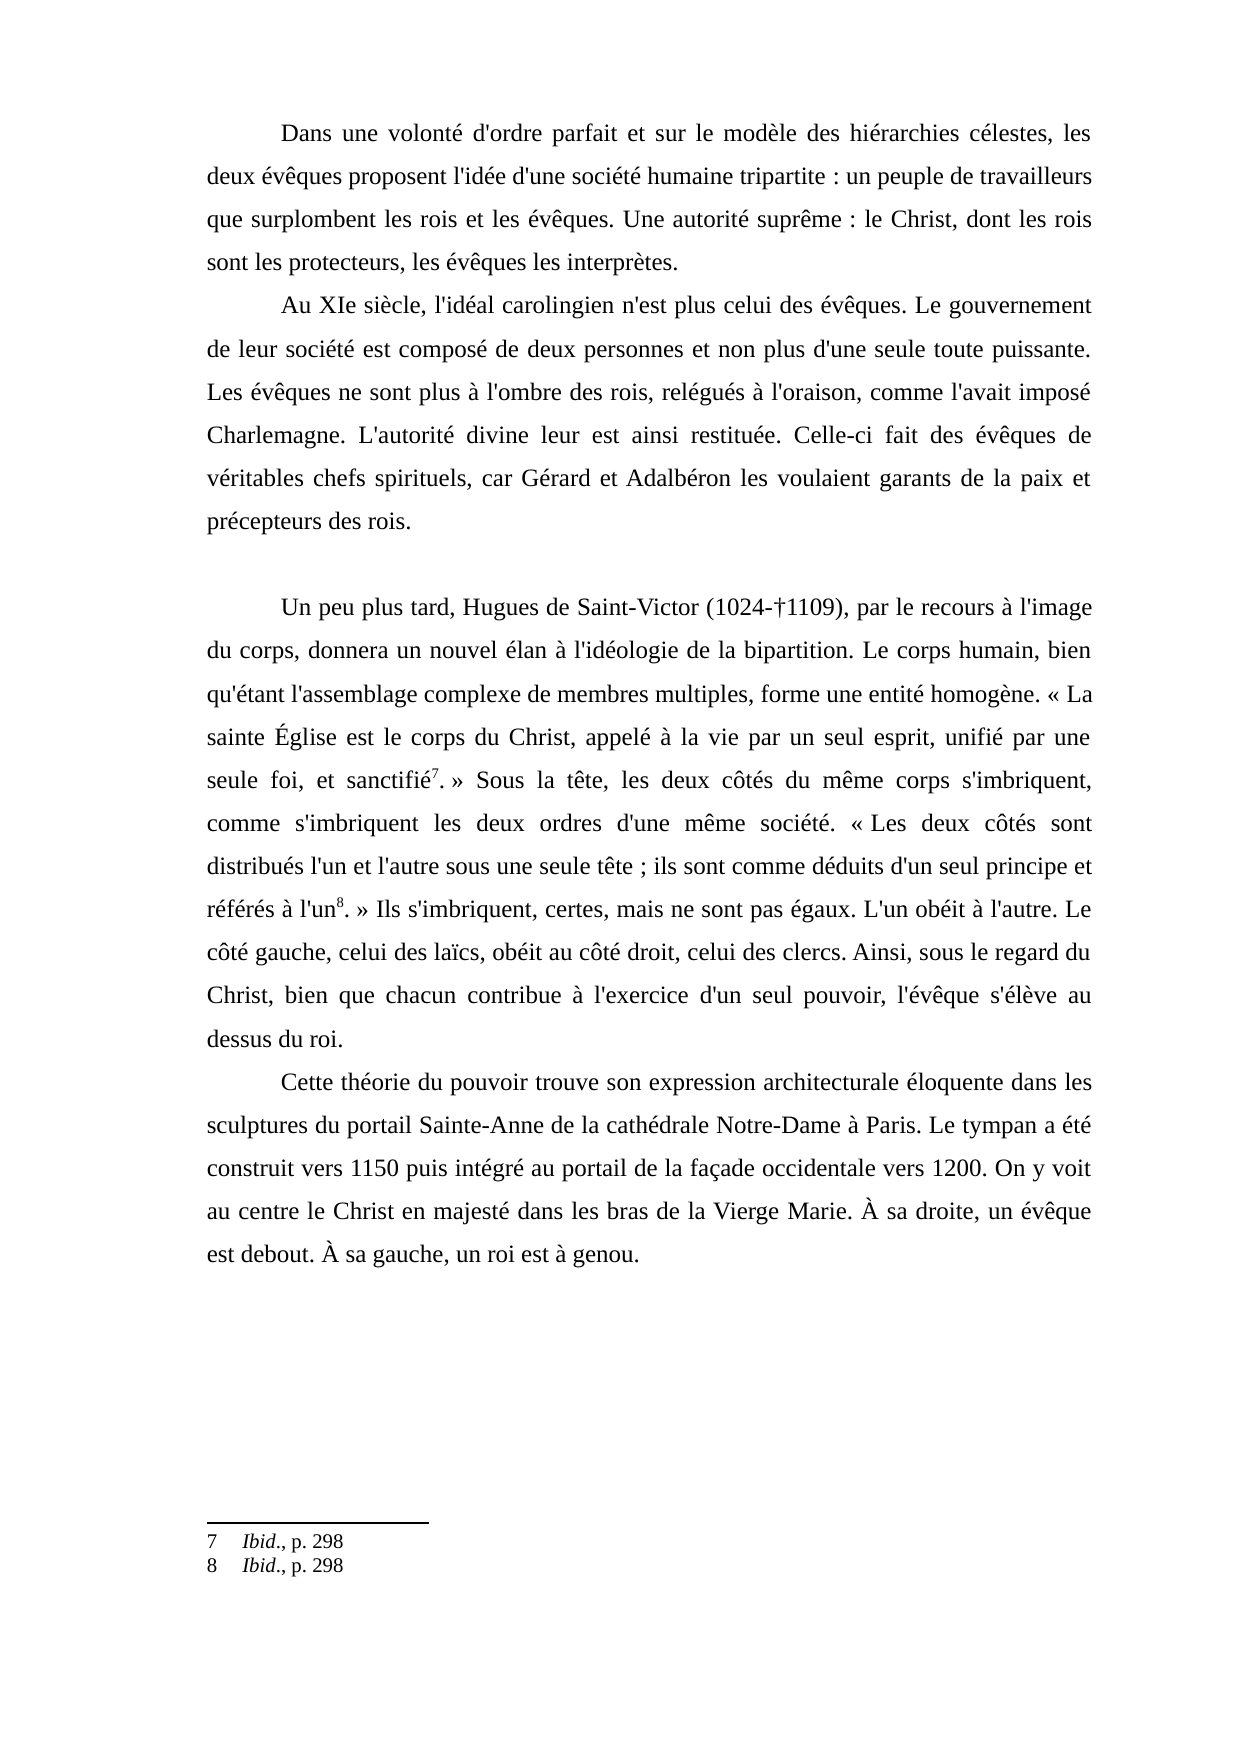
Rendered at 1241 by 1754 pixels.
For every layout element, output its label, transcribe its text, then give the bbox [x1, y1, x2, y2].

text Au XIe siècle, l'idéal carolingien n'est plus celui des évêques. Le gouvernement de leur société est composé de deux personnes et non plus d'une seule toute puissante. Les évêques ne sont plus à l'ombre des rois, relégués à l'oraison, comme l'avait imposé Charlemagne. L'autorité divine leur est ainsi restituée. Celle-ci fait des évêques de véritables chefs spirituels, car Gérard et Adalbéron les voulaient garants de la paix et précepteurs des rois. [207, 291, 1093, 535]
text Ibid., p. 298 [207, 1529, 1093, 1553]
text Dans une volonté d'ordre parfait et sur le modèle des hiérarchies célestes, les deux évêques proposent l'idée d'une société humaine tripartite : un peuple de travailleurs que surplombent les rois et les évêques. Une autorité suprême : le Christ, dont les rois sont les protecteurs, les évêques les interprètes. [207, 118, 1093, 276]
text Cette théorie du pouvoir trouve son expression architecturale éloquente dans les sculptures du portail Sainte-Anne de la cathédrale Notre-Dame à Paris. Le tympan a été construit vers 1150 puis intégré au portail de la façade occidentale vers 1200. On y voit au centre le Christ en majesté dans les bras de la Vierge Marie. À sa droite, un évêque est debout. À sa gauche, un roi est à genou. [207, 1067, 1093, 1268]
text Ibid., p. 298 [207, 1553, 1093, 1577]
text Un peu plus tard, Hugues de Saint-Victor (1024-†1109), par le recours à l'image du corps, donnera un nouvel élan à l'idéologie de la bipartition. Le corps humain, bien qu'étant l'assemblage complexe de membres multiples, forme une entité homogène. « La sainte Église est le corps du Christ, appelé à la vie par un seul esprit, unifié par une seule foi, et sanctifié. » Sous la tête, les deux côtés du même corps s'imbriquent, comme s'imbriquent les deux ordres d'une même société. « Les deux côtés sont distribués l'un et l'autre sous une seule tête ; ils sont comme déduits d'un seul principe et référés à l'un. » Ils s'imbriquent, certes, mais ne sont pas égaux. L'un obéit à l'autre. Le côté gauche, celui des laïcs, obéit au côté droit, celui des clercs. Ainsi, sous le regard du Christ, bien que chacun contribue à l'exercice d'un seul pouvoir, l'évêque s'élève au dessus du roi. [207, 592, 1093, 1052]
